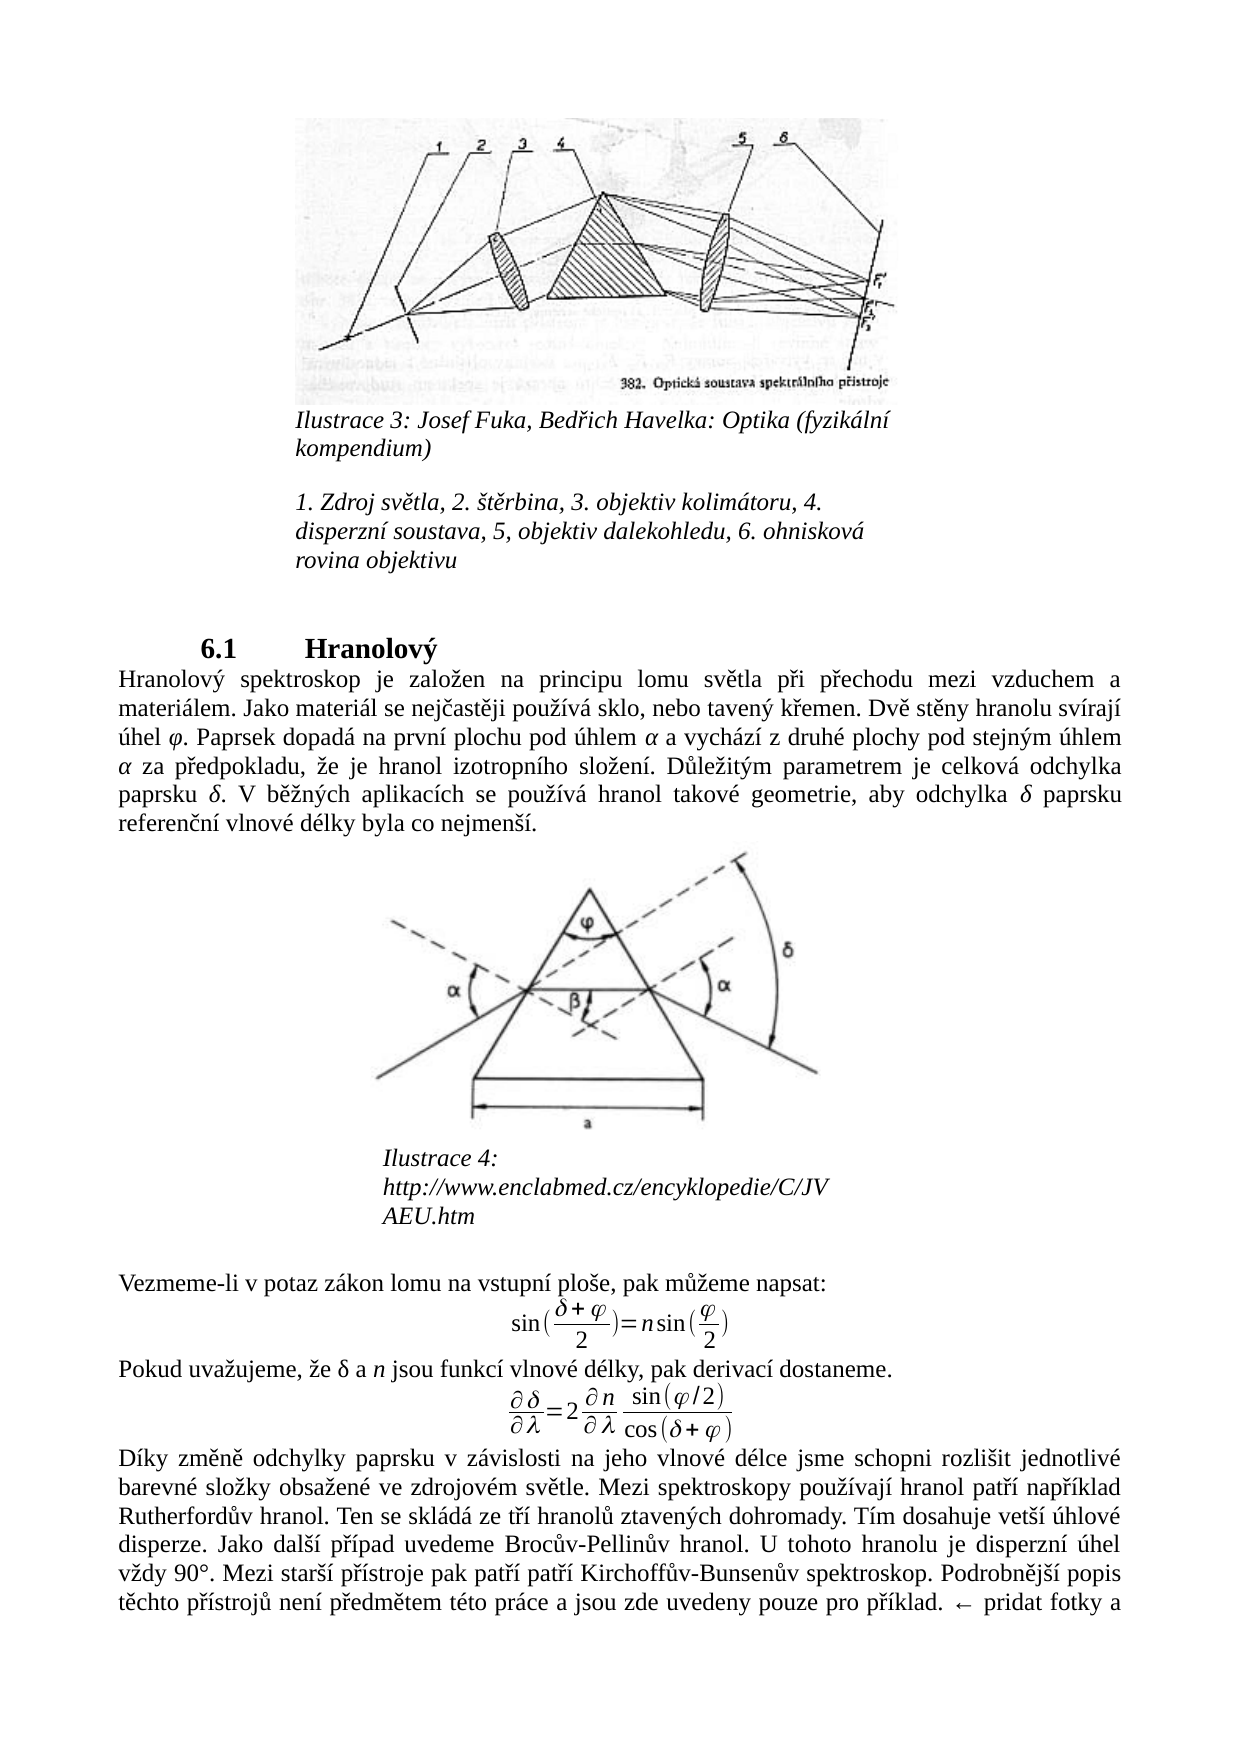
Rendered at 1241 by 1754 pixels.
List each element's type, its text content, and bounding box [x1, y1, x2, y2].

text Pokud uvažujeme, že δ a n jsou funkcí vlnové délky, pak derivací dostaneme. [118, 1354, 1122, 1382]
text 1. Zdroj světla, 2. štěrbina, 3. objektiv kolimátoru, 4. disperzní soustava, 5, objektiv dalekohledu, 6. ohnisková rovina objektivu [295, 487, 898, 573]
list Hranolový [193, 631, 1122, 664]
text Ilustrace 4: http://www.enclabmed.cz/encyklopedie/C/JVAEU.htm [383, 1143, 836, 1229]
picture [370, 841, 824, 1131]
text Vezmeme-li v potaz zákon lomu na vstupní ploše, pak můžeme napsat: [118, 1268, 1122, 1297]
text Hranolový spektroskop je založen na principu lomu světla při přechodu mezi vzduchem a materiálem. Jako materiál se nejčastěji používá sklo, nebo tavený křemen. Dvě stěny hranolu svírají úhel φ. Paprsek dopadá na první plochu pod úhlem α a vychází z druhé plochy pod stejným úhlem α za předpokladu, že je hranol izotropního složení. Důležitým parametrem je celková odchylka paprsku δ. V běžných aplikacích se používá hranol takové geometrie, aby odchylka δ paprsku referenční vlnové délky byla co nejmenší. [118, 664, 1122, 837]
picture [295, 118, 899, 405]
text Díky změně odchylky paprsku v závislosti na jeho vlnové délce jsme schopni rozlišit jednotlivé barevné složky obsažené ve zdrojovém světle. Mezi spektroskopy používají hranol patří například Rutherfordův hranol. Ten se skládá ze tří hranolů ztavených dohromady. Tím dosahuje vetší úhlové disperze. Jako další případ uvedeme Brocův-Pellinův hranol. U tohoto hranolu je disperzní úhel vždy 90°. Mezi starší přístroje pak patří patří Kirchoffův-Bunsenův spektroskop. Podrobnější popis těchto přístrojů není předmětem této práce a jsou zde uvedeny pouze pro příklad. ← pridat fotky a [118, 1443, 1122, 1616]
text Ilustrace 3: Josef Fuka, Bedřich Havelka: Optika (fyzikální kompendium) [295, 405, 898, 462]
